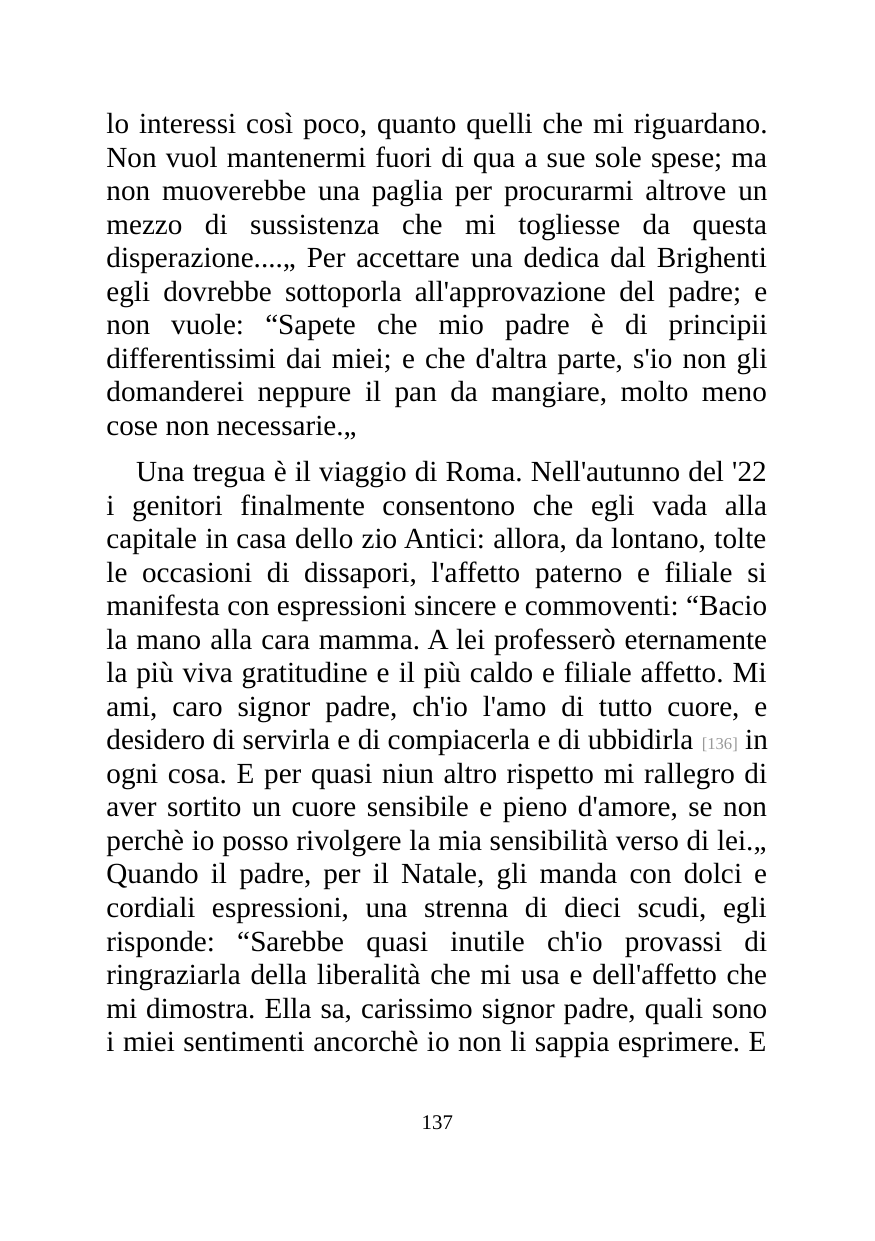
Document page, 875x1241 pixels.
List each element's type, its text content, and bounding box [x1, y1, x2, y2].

text Una tregua è il viaggio di Roma. Nell'autunno del '22 i genitori finalmente consentono che egli vada alla capitale in casa dello zio Antici: allora, da lontano, tolte le occasioni di dissapori, l'affetto paterno e filiale si manifesta con espressioni sincere e commoventi: “Bacio la mano alla cara mamma. A lei professerò eternamente la più viva gratitudine e il più caldo e filiale affetto. Mi ami, caro signor padre, ch'io l'amo di tutto cuore, e desidero di servirla e di compiacerla e di ubbidirla [136] in ogni cosa. E per quasi niun altro rispetto mi rallegro di aver sortito un cuore sensibile e pieno d'amore, se non perchè io posso rivolgere la mia sensibilità verso di lei.„ Quando il padre, per il Natale, gli manda con dolci e cordiali espressioni, una strenna di dieci scudi, egli risponde: “Sarebbe quasi inutile ch'io provassi di ringraziarla della liberalità che mi usa e dell'affetto che mi dimostra. Ella sa, carissimo signor padre, quali sono i miei sentimenti ancorchè io non li sappia esprimere. E [106, 454, 768, 1058]
text lo interessi così poco, quanto quelli che mi riguardano. Non vuol mantenermi fuori di qua a sue sole spese; ma non muoverebbe una paglia per procurarmi altrove un mezzo di sussistenza che mi togliesse da questa disperazione....„ Per accettare una dedica dal Brighenti egli dovrebbe sottoporla all'approvazione del padre; e non vuole: “Sapete che mio padre è di principii differentissimi dai miei; e che d'altra parte, s'io non gli domanderei neppure il pan da mangiare, molto meno cose non necessarie.„ [106, 106, 768, 442]
